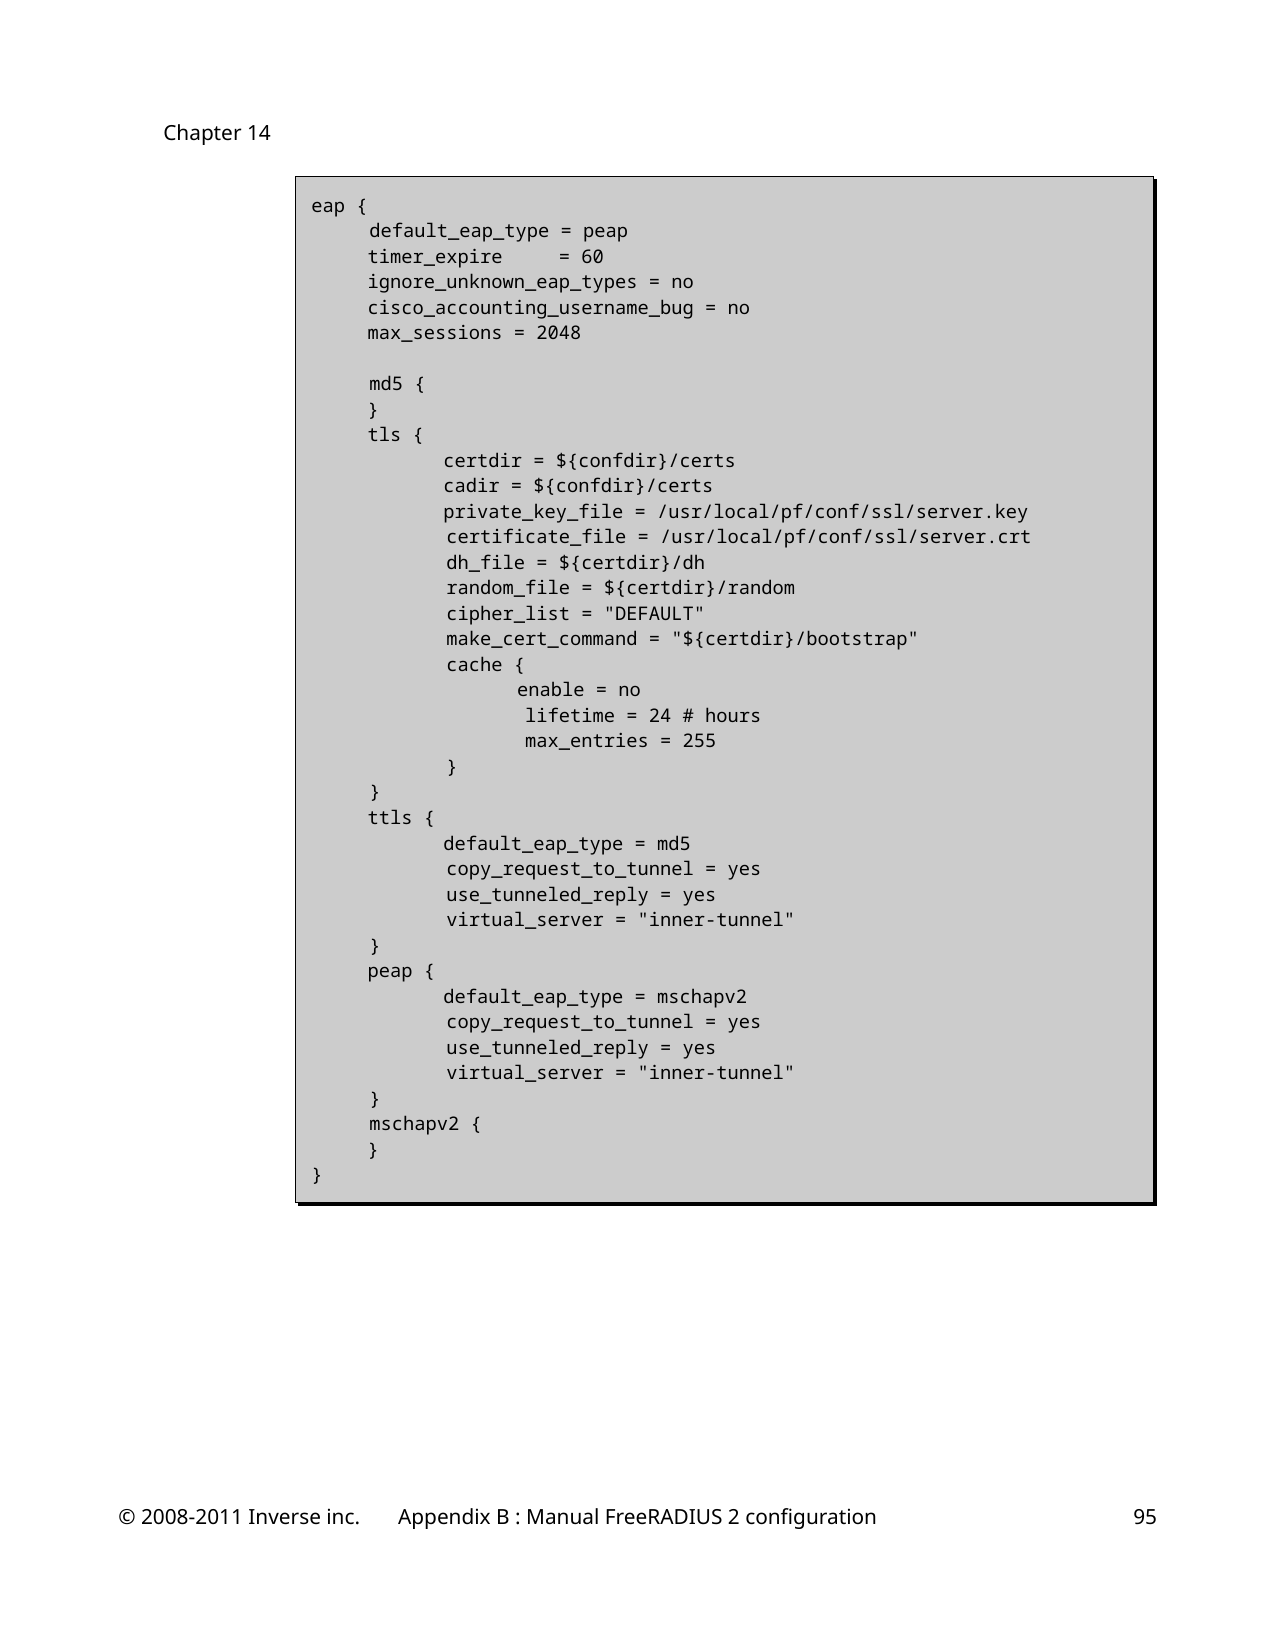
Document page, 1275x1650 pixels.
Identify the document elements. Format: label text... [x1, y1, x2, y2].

text eap { default_eap_type = peap timer_expire = 60 ignore_unknown_eap_types = no cisco_accounting_username_bug = no max_sessions = 2048 md5 { } tls { certdir = ${confdir}/certs cadir = ${confdir}/certs private_key_file = /usr/local/pf/conf/ssl/server.key certificate_file = /usr/local/pf/conf/ssl/server.crt dh_file = ${certdir}/dh random_file = ${certdir}/random cipher_list = "DEFAULT" make_cert_command = "${certdir}/bootstrap" cache { enable = no lifetime = 24 # hours max_entries = 255 } } ttls { default_eap_type = md5 copy_request_to_tunnel = yes use_tunneled_reply = yes virtual_server = "inner-tunnel" } peap { default_eap_type = mschapv2 copy_request_to_tunnel = yes use_tunneled_reply = yes virtual_server = "inner-tunnel" } mschapv2 { } } [296, 177, 1153, 1202]
